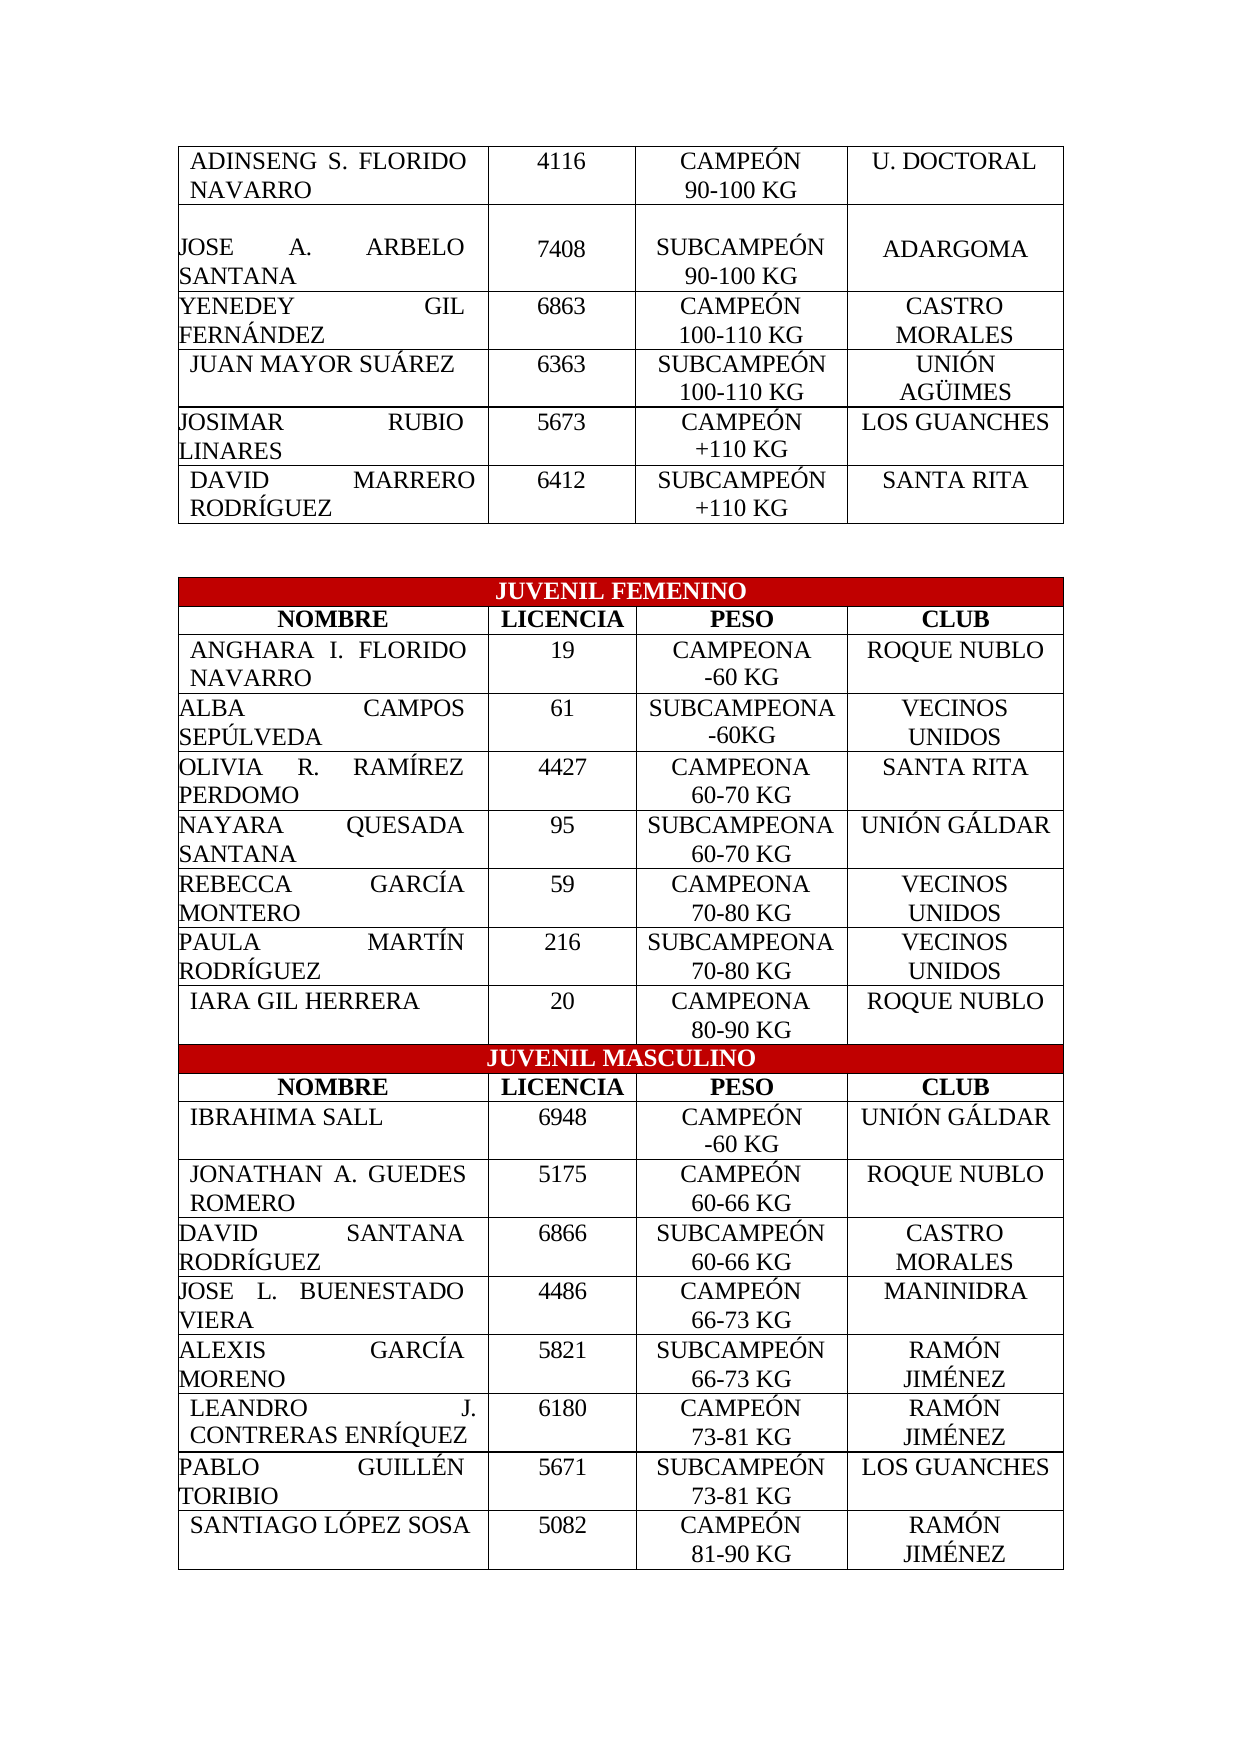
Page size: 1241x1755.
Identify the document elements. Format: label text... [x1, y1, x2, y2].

table_cell SANTIAGO LÓPEZ SOSA [179, 1511, 488, 1568]
table_cell 19 [489, 635, 636, 693]
table_cell RAMÓN JIMÉNEZ [848, 1335, 1063, 1393]
table_cell DAVID SANTANA RODRÍGUEZ [179, 1218, 488, 1276]
table_cell JOSIMAR RUBIO LINARES [179, 408, 488, 465]
table_cell CAMPEÓN 100-110 KG [636, 292, 847, 349]
table_cell ALBA CAMPOS SEPÚLVEDA [179, 694, 488, 751]
table_cell SUBCAMPEÓN 90-100 KG [636, 205, 847, 291]
table_cell CAMPEÓN 66-73 KG [637, 1277, 847, 1334]
table_cell RAMÓN JIMÉNEZ [848, 1394, 1063, 1451]
table_cell LEANDRO J. CONTRERAS ENRÍQUEZ [179, 1394, 488, 1451]
table_cell CAMPEÓN +110 KG [636, 408, 847, 465]
table_cell ALEXIS GARCÍA MORENO [179, 1335, 488, 1393]
table_cell DAVID MARRERO RODRÍGUEZ [179, 466, 488, 522]
table_cell VECINOS UNIDOS [848, 869, 1063, 927]
table_cell REBECCA GARCÍA MONTERO [179, 869, 488, 927]
table_cell 59 [489, 869, 636, 927]
table_cell LOS GUANCHES [848, 1453, 1063, 1510]
table_cell SUBCAMPEÓN 73-81 KG [637, 1453, 847, 1510]
table_cell JONATHAN A. GUEDES ROMERO [179, 1160, 488, 1217]
table_cell CAMPEONA -60 KG [637, 635, 847, 693]
table_cell CAMPEONA 70-80 KG [637, 869, 847, 927]
table_cell CASTRO MORALES [848, 292, 1063, 349]
table_cell 95 [489, 811, 636, 868]
table_cell 4427 [489, 752, 636, 810]
table_cell 6863 [489, 292, 635, 349]
table_cell JOSE A. ARBELO SANTANA [179, 205, 488, 291]
table_cell LOS GUANCHES [848, 408, 1063, 465]
table_cell CAMPEÓN -60 KG [637, 1102, 847, 1159]
table_cell SUBCAMPEONA 70-80 KG [637, 928, 847, 985]
table_cell JOSE L. BUENESTADO VIERA [179, 1277, 488, 1334]
table_cell CASTRO MORALES [848, 1218, 1063, 1276]
table_cell ROQUE NUBLO [848, 635, 1063, 693]
table_header CAMPEÓN 90-100 KG [636, 147, 847, 204]
table_cell MANINIDRA [848, 1277, 1063, 1334]
table_cell 6866 [489, 1218, 636, 1276]
table_cell CAMPEÓN 73-81 KG [637, 1394, 847, 1451]
table_cell NAYARA QUESADA SANTANA [179, 811, 488, 868]
table_cell SUBCAMPEÓN 66-73 KG [637, 1335, 847, 1393]
table_cell RAMÓN JIMÉNEZ [848, 1511, 1063, 1568]
table_cell CAMPEONA 80-90 KG [637, 986, 847, 1044]
table_cell IBRAHIMA SALL [179, 1102, 488, 1159]
table_cell CLUB [848, 607, 1063, 634]
table_cell 5671 [489, 1453, 636, 1510]
table_cell 216 [489, 928, 636, 985]
table_cell 5082 [489, 1511, 636, 1568]
table_cell ANGHARA I. FLORIDO NAVARRO [179, 635, 488, 693]
table_cell SANTA RITA [848, 466, 1063, 522]
table_cell UNIÓN GÁLDAR [848, 1102, 1063, 1159]
table_cell ROQUE NUBLO [848, 1160, 1063, 1217]
table_cell 5821 [489, 1335, 636, 1393]
table_cell 7408 [489, 205, 635, 291]
table_cell 5673 [489, 408, 635, 465]
table_cell SANTA RITA [848, 752, 1063, 810]
table_cell 6412 [489, 466, 635, 522]
table_cell PESO [637, 607, 847, 634]
table_cell CAMPEONA 60-70 KG [637, 752, 847, 810]
table_header 4116 [489, 147, 635, 204]
table_cell 4486 [489, 1277, 636, 1334]
table_cell JUVENIL MASCULINO [179, 1045, 1063, 1073]
table_cell LICENCIA [489, 607, 636, 634]
table_cell SUBCAMPEONA -60KG [637, 694, 847, 751]
table_cell NOMBRE [179, 607, 488, 634]
table_header JUVENIL FEMENINO [179, 578, 1063, 606]
table_cell YENEDEY GIL FERNÁNDEZ [179, 292, 488, 349]
table_cell VECINOS UNIDOS [848, 694, 1063, 751]
table_cell UNIÓN GÁLDAR [848, 811, 1063, 868]
table_cell CAMPEÓN 60-66 KG [637, 1160, 847, 1217]
table_cell UNIÓN AGÜIMES [848, 350, 1063, 406]
table_header U. DOCTORAL [848, 147, 1063, 204]
table_cell 61 [489, 694, 636, 751]
table_cell JUAN MAYOR SUÁREZ [179, 350, 488, 406]
table_cell SUBCAMPEÓN +110 KG [636, 466, 847, 522]
table_cell OLIVIA R. RAMÍREZ PERDOMO [179, 752, 488, 810]
table_cell 5175 [489, 1160, 636, 1217]
table_cell PABLO GUILLÉN TORIBIO [179, 1453, 488, 1510]
table_cell SUBCAMPEÓN 60-66 KG [637, 1218, 847, 1276]
table_cell LICENCIA [489, 1074, 636, 1101]
table_cell ADARGOMA [848, 205, 1063, 291]
table_cell 6180 [489, 1394, 636, 1451]
table_cell SUBCAMPEÓN 100-110 KG [636, 350, 847, 406]
table_cell 20 [489, 986, 636, 1044]
table_cell PAULA MARTÍN RODRÍGUEZ [179, 928, 488, 985]
table_cell CAMPEÓN 81-90 KG [637, 1511, 847, 1568]
table_cell 6363 [489, 350, 635, 406]
table_cell PESO [637, 1074, 847, 1101]
table_cell IARA GIL HERRERA [179, 986, 488, 1044]
table_cell ROQUE NUBLO [848, 986, 1063, 1044]
table_cell SUBCAMPEONA 60-70 KG [637, 811, 847, 868]
table_cell VECINOS UNIDOS [848, 928, 1063, 985]
table_cell NOMBRE [179, 1074, 488, 1101]
table_cell 6948 [489, 1102, 636, 1159]
table_header ADINSENG S. FLORIDO NAVARRO [179, 147, 488, 204]
table_cell CLUB [848, 1074, 1063, 1101]
